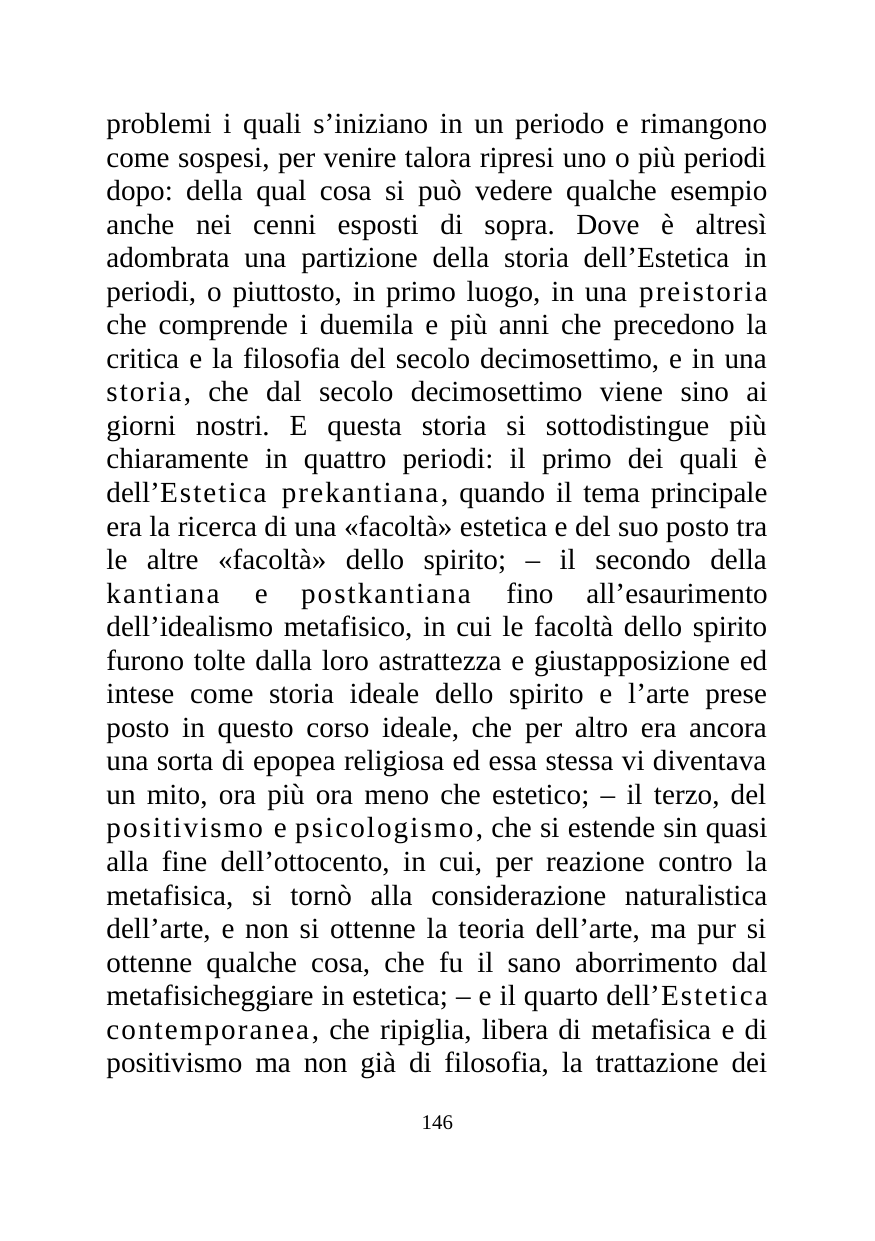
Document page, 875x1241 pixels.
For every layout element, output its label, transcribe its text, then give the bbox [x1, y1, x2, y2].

text problemi i quali s’iniziano in un periodo e rimangono come sospesi, per venire talora ripresi uno o più periodi dopo: della qual cosa si può vedere qualche esempio anche nei cenni esposti di sopra. Dove è altresì adombrata una partizione della storia dell’Estetica in periodi, o piuttosto, in primo luogo, in una preistoria che comprende i duemila e più anni che precedono la critica e la filosofia del secolo decimosettimo, e in una storia, che dal secolo decimosettimo viene sino ai giorni nostri. E questa storia si sottodistingue più chiaramente in quattro periodi: il primo dei quali è dell’Estetica prekantiana, quando il tema principale era la ricerca di una «facoltà» estetica e del suo posto tra le altre «facoltà» dello spirito; – il secondo della kantiana e postkantiana fino all’esaurimento dell’idealismo metafisico, in cui le facoltà dello spirito furono tolte dalla loro astrattezza e giustapposizione ed intese come storia ideale dello spirito e l’arte prese posto in questo corso ideale, che per altro era ancora una sorta di epopea religiosa ed essa stessa vi diventava un mito, ora più ora meno che estetico; – il terzo, del positivismo e psicologismo, che si estende sin quasi alla fine dell’ottocento, in cui, per reazione contro la metafisica, si tornò alla considerazione naturalistica dell’arte, e non si ottenne la teoria dell’arte, ma pur si ottenne qualche cosa, che fu il sano aborrimento dal metafisicheggiare in estetica; – e il quarto dell’Estetica contemporanea, che ripiglia, libera di metafisica e di positivismo ma non già di filosofia, la trattazione dei [106, 106, 768, 1079]
